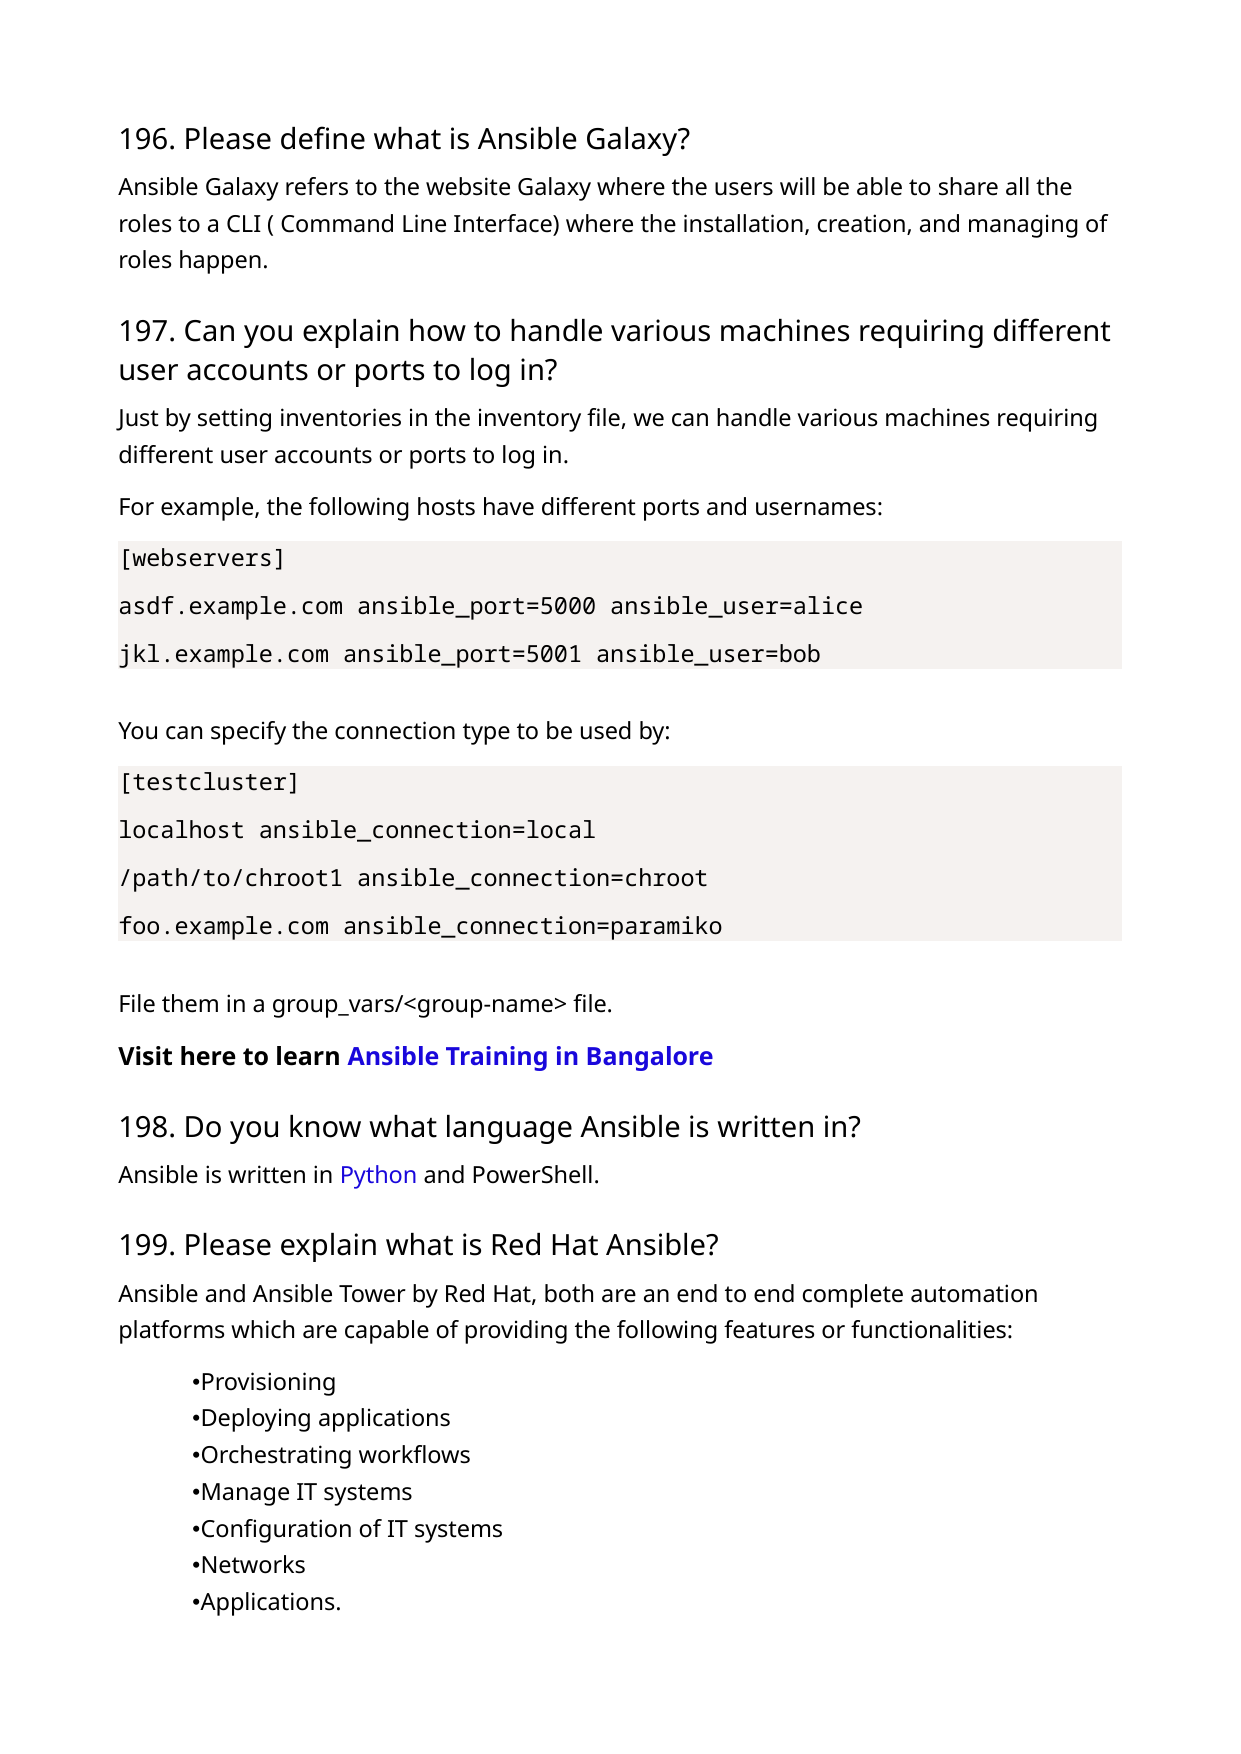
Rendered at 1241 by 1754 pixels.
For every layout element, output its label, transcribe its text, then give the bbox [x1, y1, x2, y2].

text File them in a group_vars/<group-name> file. [118, 987, 1122, 1019]
list Networks [118, 1549, 1122, 1581]
text Ansible is written in Python and PowerShell. [118, 1159, 1122, 1191]
text Ansible Galaxy refers to the website Galaxy where the users will be able to share all the roles to a CLI ( Command Line Interface) where the installation, creation, and managing of roles happen. [118, 170, 1122, 276]
subtitle 196. Please define what is Ansible Galaxy? [118, 118, 1122, 158]
subtitle 199. Please explain what is Red Hat Ansible? [118, 1225, 1122, 1264]
text [testcluster] [118, 766, 1122, 798]
list Applications. [118, 1586, 1122, 1618]
text /path/to/chroot1 ansible_connection=chroot [118, 862, 1122, 893]
text Ansible and Ansible Tower by Red Hat, both are an end to end complete automation platforms which are capable of providing the following features or functionalities: [118, 1277, 1122, 1346]
text [webservers] [118, 541, 1122, 573]
text foo.example.com ansible_connection=paramiko [118, 909, 1122, 941]
text Visit here to learn Ansible Training in Bangalore [118, 1038, 1122, 1072]
subtitle 197. Can you explain how to handle various machines requiring different user accounts or ports to log in? [118, 310, 1122, 389]
subtitle 198. Do you know what language Ansible is written in? [118, 1107, 1122, 1146]
text You can specify the connection type to be used by: [118, 714, 1122, 746]
list Orchestrating workflows [118, 1438, 1122, 1471]
list Configuration of IT systems [118, 1512, 1122, 1544]
text asdf.example.com ansible_port=5000 ansible_user=alice [118, 589, 1122, 621]
list Deploying applications [118, 1402, 1122, 1434]
list Provisioning [118, 1365, 1122, 1397]
text jkl.example.com ansible_port=5001 ansible_user=bob [118, 637, 1122, 669]
text For example, the following hosts have different ports and usernames: [118, 490, 1122, 522]
list Manage IT systems [118, 1475, 1122, 1507]
text localhost ansible_connection=local [118, 814, 1122, 846]
text Just by setting inventories in the inventory file, we can handle various machines requiring different user accounts or ports to log in. [118, 402, 1122, 470]
